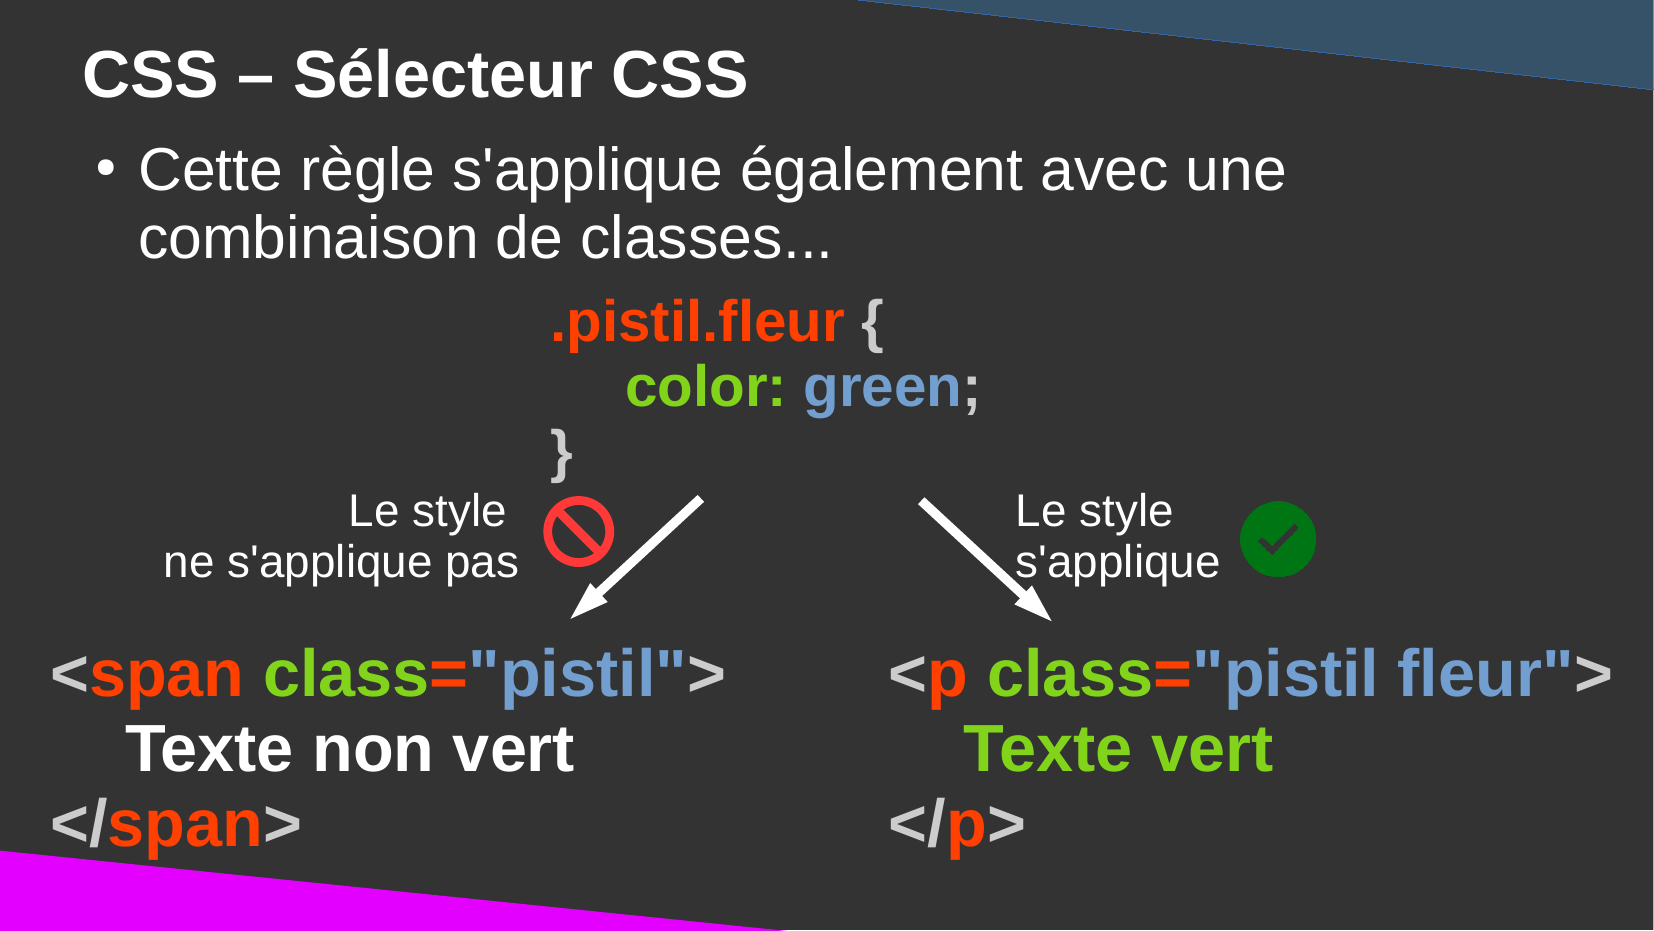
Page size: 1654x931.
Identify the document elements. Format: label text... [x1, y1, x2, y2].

list Cette règle s'applique également avec une combinaison de classes... [80, 135, 1605, 272]
text_box [0, 850, 788, 931]
text_box .pistil.fleur { color: green; } [535, 281, 1099, 492]
text_box <span class="pistil"> Texte non vert </span> [35, 628, 779, 869]
text_box [543, 496, 615, 567]
title CSS – Sélecteur CSS [82, 37, 1571, 114]
picture [1240, 501, 1316, 577]
title Le style ne s'applique pas [153, 484, 520, 588]
text_box <p class="pistil fleur"> Texte vert </p> [874, 628, 1654, 869]
title Le style s'applique [1015, 484, 1382, 588]
text_box [858, 0, 1654, 90]
